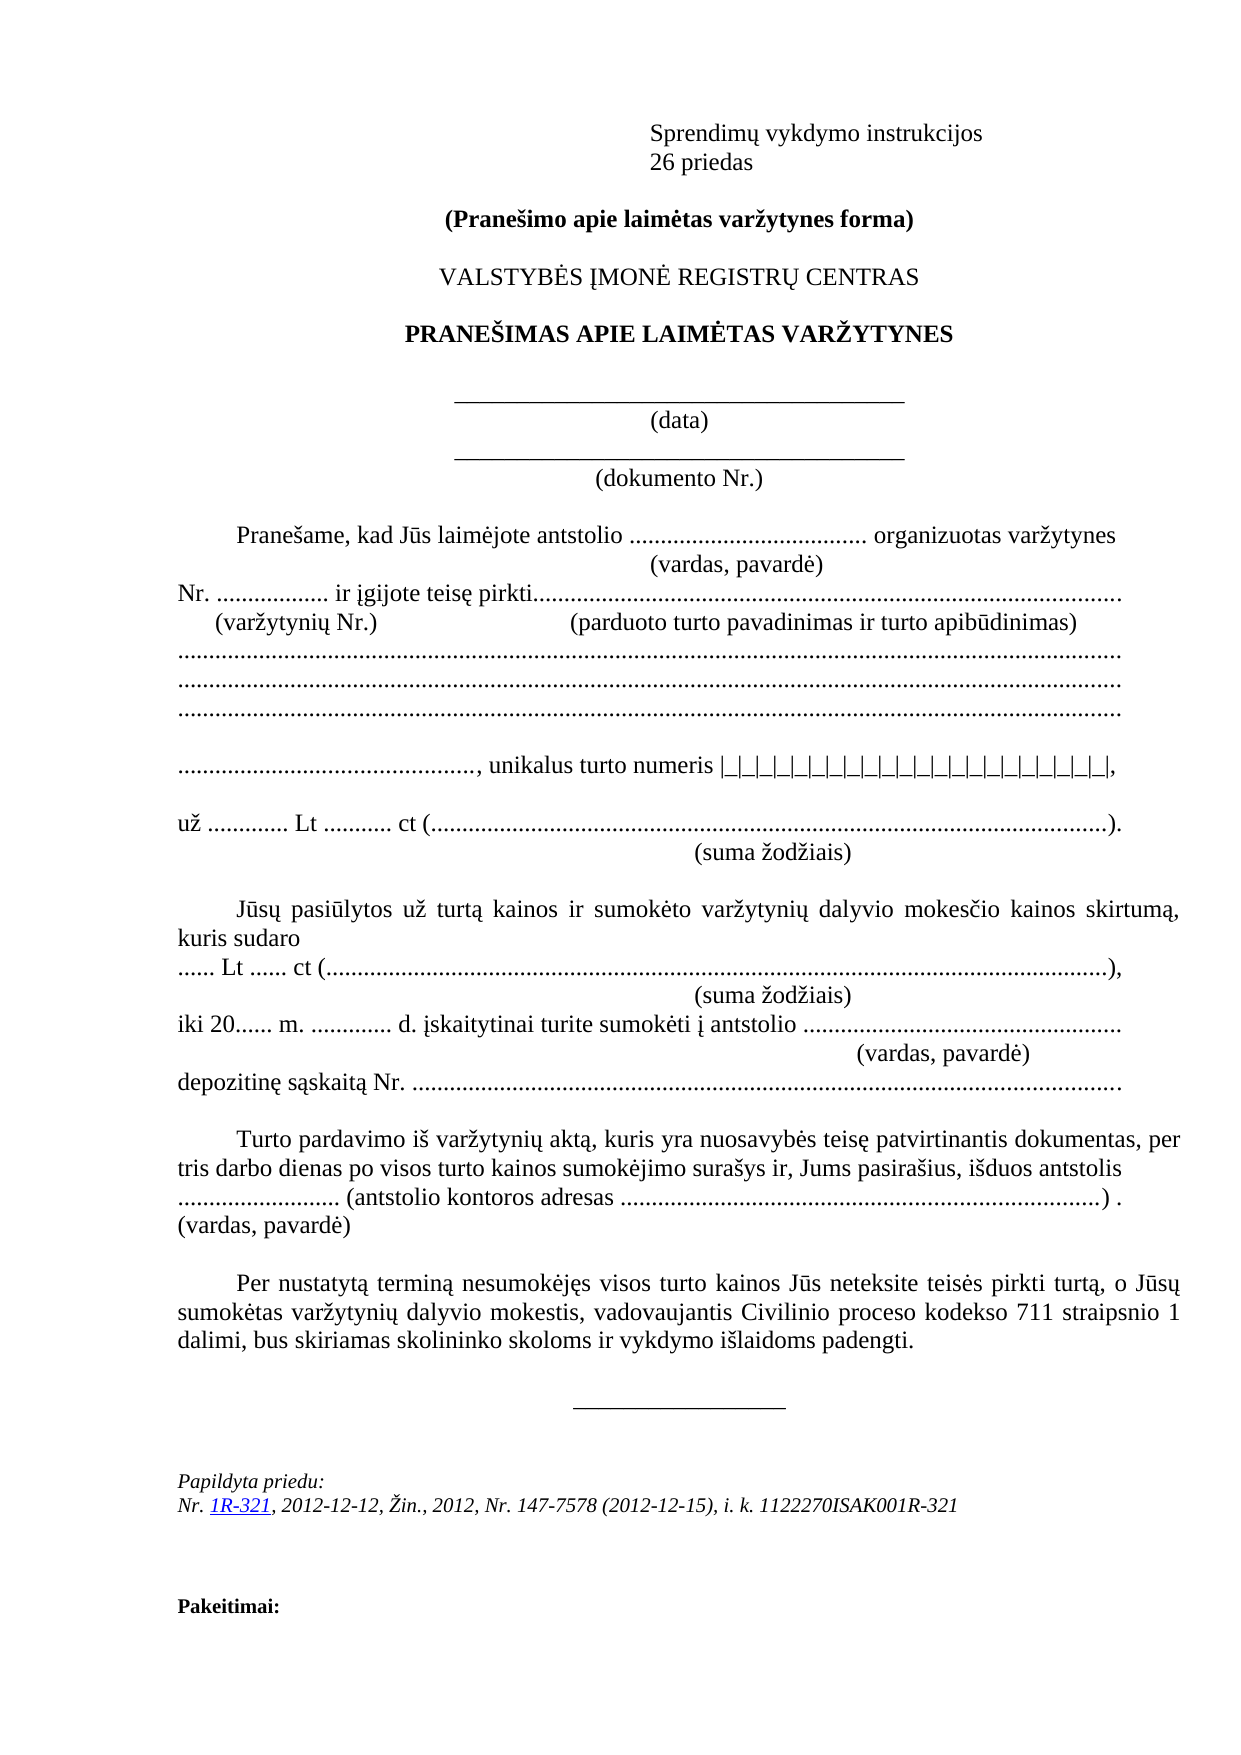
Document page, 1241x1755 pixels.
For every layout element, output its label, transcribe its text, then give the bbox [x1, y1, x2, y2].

text VALSTYBĖS ĮMONĖ REGISTRŲ CENTRAS [177, 262, 1181, 291]
text Turto pardavimo iš varžytynių aktą, kuris yra nuosavybės teisę patvirtinantis dokumentas, per tris darbo dienas po visos turto kainos sumokėjimo surašys ir, Jums pasirašius, išduos antstolis [177, 1124, 1181, 1182]
text Nr. .................. ir įgijote teisę pirkti . [177, 578, 1181, 607]
text Pranešimas apie laimėtas varžytynes [177, 319, 1181, 348]
text (dokumento Nr.) [177, 463, 1181, 492]
text Papildyta priedu: [177, 1469, 1181, 1493]
text _________________ [177, 1383, 1181, 1412]
text 26 priedas [649, 147, 1181, 176]
text iki 20...... m. ............. d. įskaitytinai turite sumokėti į antstolio [177, 1009, 1181, 1038]
text depozitinę sąskaitą Nr. . [177, 1067, 1181, 1096]
text ... , unikalus turto numeris |_|_|_|_|_|_|_|_|_|_|_|_|_|_|_|_|_|_|_|_|_|_|, [177, 751, 1181, 779]
text ... [177, 664, 1181, 693]
text Nr. 1R-321, 2012-12-12, Žin., 2012, Nr. 147-7578 (2012-12-15), i. k. 1122270ISAK001R-321 [177, 1493, 1181, 1517]
text .......................... (antstolio kontoros adresas ) . [177, 1182, 1181, 1211]
text (varžytynių Nr.) (parduoto turto pavadinimas ir turto apibūdinimas) [177, 607, 1181, 636]
text ...... Lt ...... ct ( ), [177, 952, 1181, 981]
text Jūsų pasiūlytos už turtą kainos ir sumokėto varžytynių dalyvio mokesčio kainos skirtumą, kuris sudaro [177, 894, 1181, 952]
text Per nustatytą terminą nesumokėjęs visos turto kainos Jūs neteksite teisės pirkti turtą, o Jūsų sumokėtas varžytynių dalyvio mokestis, vadovaujantis Civilinio proceso kodekso 711 straipsnio 1 dalimi, bus skiriamas skolininko skoloms ir vykdymo išlaidoms padengti. [177, 1268, 1181, 1354]
text ... [177, 636, 1181, 664]
text (vardas, pavardė) [177, 1211, 1181, 1239]
text Sprendimų vykdymo instrukcijos [649, 118, 1181, 147]
text Pakeitimai: [177, 1594, 1181, 1618]
text už ............. Lt ........... ct ( ). [177, 808, 1181, 837]
text (vardas, pavardė) [177, 549, 1181, 578]
text (data) [177, 406, 1181, 434]
text ____________________________________ [177, 377, 1181, 406]
text (Pranešimo apie laimėtas varžytynes forma) [177, 204, 1181, 233]
text (suma žodžiais) [177, 837, 1181, 866]
text (suma žodžiais) [177, 981, 1181, 1009]
text ... [177, 693, 1181, 722]
text (vardas, pavardė) [856, 1038, 1181, 1067]
text ____________________________________ [177, 434, 1181, 463]
text Pranešame, kad Jūs laimėjote antstolio organizuotas varžytynes [177, 521, 1181, 549]
